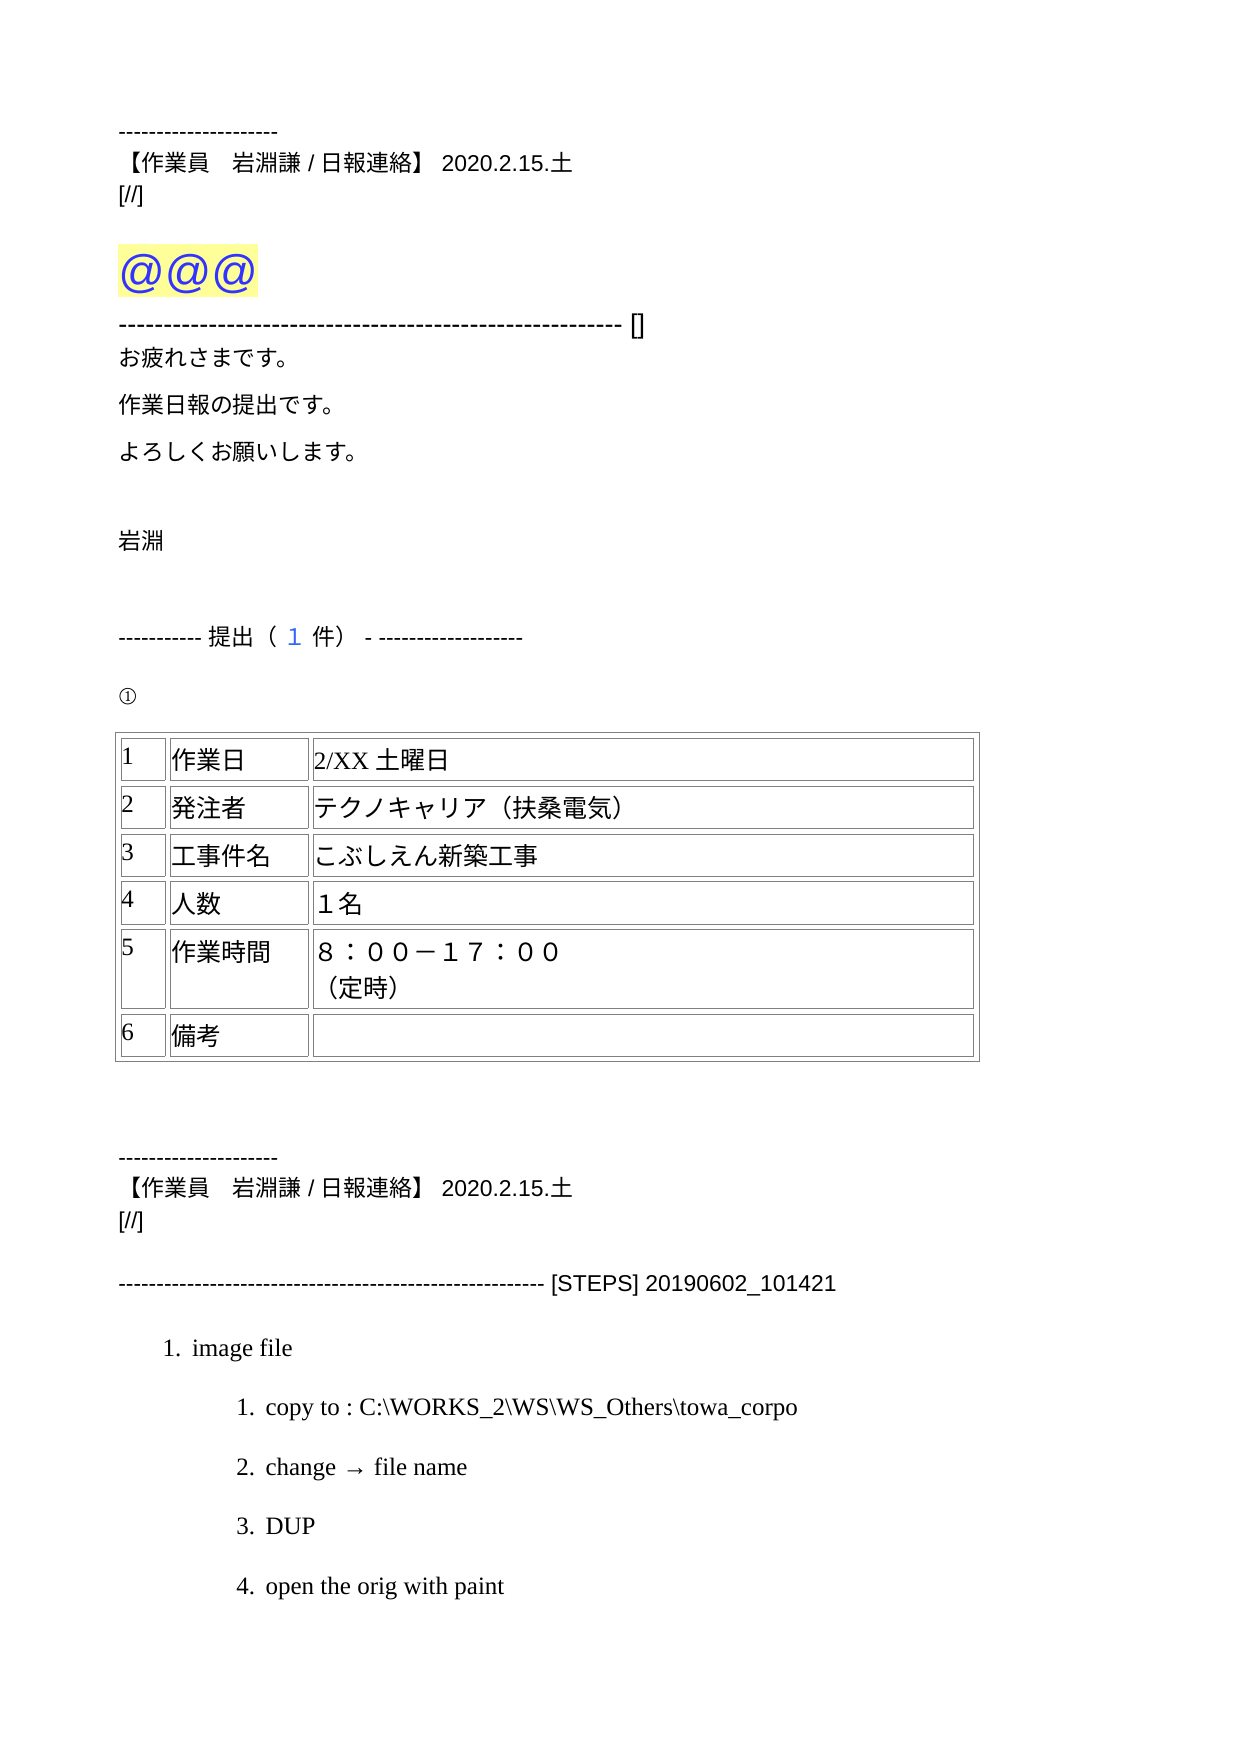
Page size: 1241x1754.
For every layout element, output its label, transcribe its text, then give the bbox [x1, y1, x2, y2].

table_cell １名 [310, 876, 976, 924]
table_cell 発注者 [168, 780, 310, 828]
text 【作業員 岩淵謙 / 日報連絡】 2020.2.15.土 [118, 150, 1122, 176]
table_cell 人数 [168, 876, 310, 924]
text -------------------------------------------------------- [STEPS] 20190602_101421 [118, 1270, 1122, 1296]
table_cell 2 [118, 780, 168, 828]
table_cell テクノキャリア（扶桑電気） [310, 780, 976, 828]
list change → file name [236, 1452, 1122, 1481]
text --------------------- [118, 118, 1122, 144]
table_header 2/XX 土曜日 [310, 733, 976, 780]
text 作業日報の提出です。 [118, 392, 1122, 418]
text @@@ [118, 244, 1122, 297]
table_cell ８：００－１７：００ （定時） [310, 924, 976, 1008]
text 岩淵 [118, 528, 1122, 554]
table_cell 備考 [168, 1008, 310, 1056]
text お疲れさまです。 [118, 345, 1122, 371]
text --------------------- [118, 1144, 1122, 1170]
table_cell 4 [118, 876, 168, 924]
list image file [162, 1333, 1122, 1362]
text [//] [118, 1207, 1122, 1233]
table_cell 工事件名 [168, 828, 310, 876]
table_header 作業日 [168, 733, 310, 780]
table_cell 3 [118, 828, 168, 876]
list DUP [236, 1511, 1122, 1540]
list open the orig with paint [236, 1571, 1122, 1600]
table_cell [314, 1015, 973, 1056]
table_header 1 [118, 733, 168, 780]
text 【作業員 岩淵謙 / 日報連絡】 2020.2.15.土 [118, 1175, 1122, 1202]
text -------------------------------------------------------- [] [118, 308, 1122, 339]
text ----------- 提出（ １ 件） - ------------------- [118, 616, 1122, 652]
text よろしくお願いします。 [118, 439, 1122, 466]
table_cell 作業時間 [168, 924, 310, 1008]
table_cell [310, 1008, 976, 1056]
table_cell こぶしえん新築工事 [310, 828, 976, 876]
table_cell 5 [118, 924, 168, 1008]
table_cell 6 [118, 1008, 168, 1056]
list copy to : C:\WORKS_2\WS\WS_Others\towa_corpo [236, 1392, 1122, 1421]
text [//] [118, 181, 1122, 208]
text ① [118, 681, 1122, 709]
